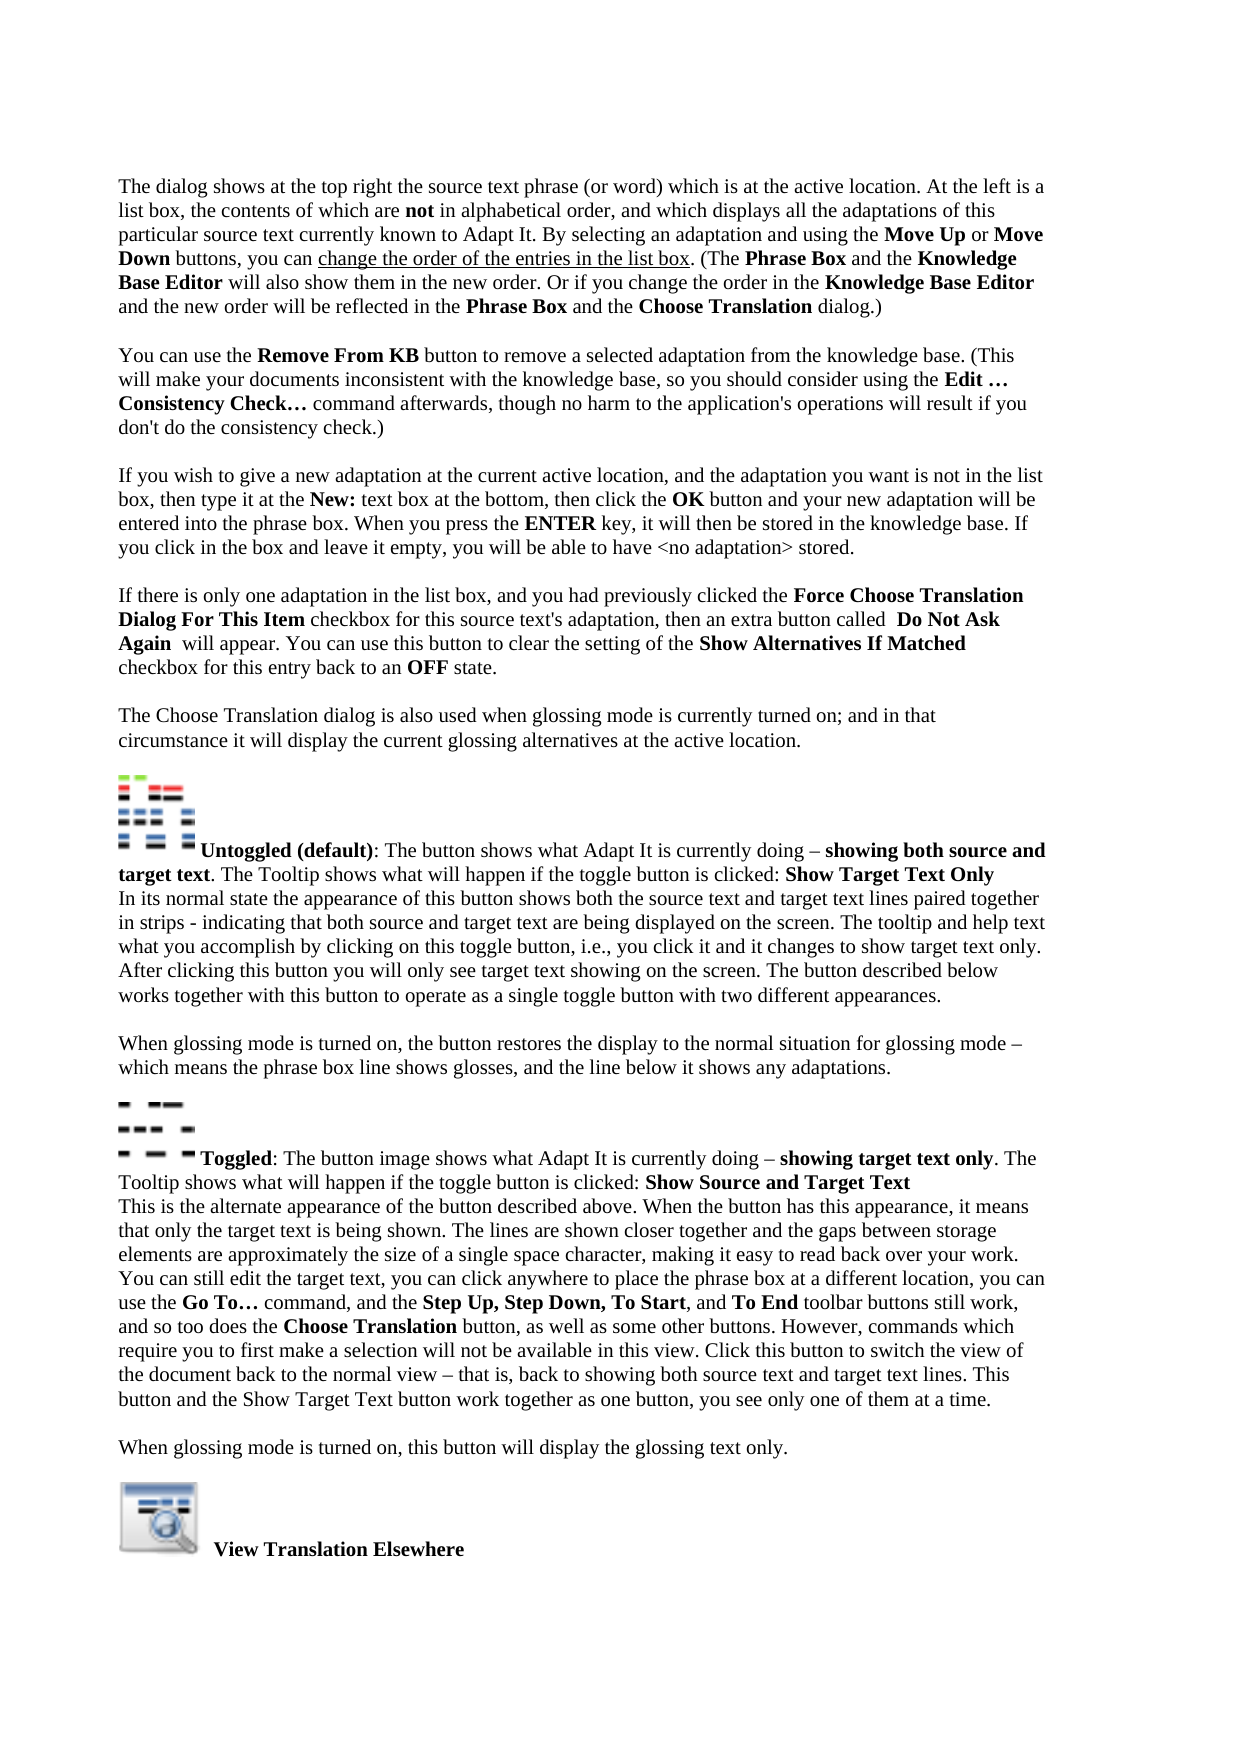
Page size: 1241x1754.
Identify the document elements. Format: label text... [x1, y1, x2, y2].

picture [118, 1102, 195, 1166]
picture [118, 775, 195, 858]
picture [118, 1482, 203, 1557]
text Toggled: The button image shows what Adapt It is currently doing – showing target text only. The Tooltip shows what will happen if the toggle button is clicked: Show Source and Target Text [118, 1103, 1048, 1194]
text If there is only one adaptation in the list box, and you had previously clicked the Force Choose Translation Dialog For This Item checkbox for this source text's adaptation, then an extra button called Do Not Ask Again will appear. You can use this button to clear the setting of the Show Alternatives If Matched checkbox for this entry back to an OFF state. [118, 583, 1048, 679]
text You can use the Remove From KB button to remove a selected adaptation from the knowledge base. (This will make your documents inconsistent with the knowledge base, so you should consider using the Edit … Consistency Check… command afterwards, though no harm to the application's operations will result if you don't do the consistency check.) [118, 342, 1048, 439]
text When glossing mode is turned on, the button restores the display to the normal situation for glossing mode – which means the phrase box line shows glosses, and the line below it shows any adaptations. [118, 1031, 1048, 1079]
text The dialog shows at the top right the source text phrase (or word) which is at the active location. At the left is a list box, the contents of which are not in alphabetical order, and which displays all the adaptations of this particular source text currently known to Adapt It. By selecting an adaptation and using the Move Up or Move Down buttons, you can change the order of the entries in the list box. (The Phrase Box and the Knowledge Base Editor will also show them in the new order. Or if you change the order in the Knowledge Base Editor and the new order will be reflected in the Phrase Box and the Choose Translation dialog.) [118, 174, 1048, 318]
text This is the alternate appearance of the button described above. When the button has this appearance, it means that only the target text is being shown. The lines are shown closer together and the gaps between storage elements are approximately the size of a single space character, making it easy to read back over your work. You can still edit the target text, you can click anywhere to place the phrase box at a different location, you can use the Go To… command, and the Step Up, Step Down, To Start, and To End toolbar buttons still work, and so too does the Choose Translation button, as well as some other buttons. However, commands which require you to first make a selection will not be available in this view. Click this button to switch the view of the document back to the normal view – that is, back to showing both source text and target text lines. This button and the Show Target Text button work together as one button, you see only one of them at a time. [118, 1194, 1048, 1411]
text When glossing mode is turned on, this button will display the glossing text only. [118, 1434, 1048, 1459]
text If you wish to give a new adaptation at the current active location, and the adaptation you want is not in the list box, then type it at the New: text box at the bottom, then click the OK button and your new adaptation will be entered into the phrase box. When you press the ENTER key, it will then be stored in the knowledge base. If you click in the box and leave it empty, you will be able to have <no adaptation> stored. [118, 463, 1048, 559]
text The Choose Translation dialog is also used when glossing mode is currently turned on; and in that circumstance it will display the current glossing alternatives at the active location. [118, 703, 1048, 752]
text View Translation Elsewhere [118, 1483, 1048, 1561]
text In its normal state the appearance of this button shows both the source text and target text lines paired together in strips - indicating that both source and target text are being displayed on the screen. The tooltip and help text what you accomplish by clicking on this toggle button, i.e., you click it and it changes to show target text only. After clicking this button you will only see target text showing on the screen. The button described below works together with this button to operate as a single toggle button with two different appearances. [118, 886, 1048, 1007]
text Untoggled (default): The button shows what Adapt It is currently doing – showing both source and target text. The Tooltip shows what will happen if the toggle button is clicked: Show Target Text Only [118, 776, 1048, 886]
